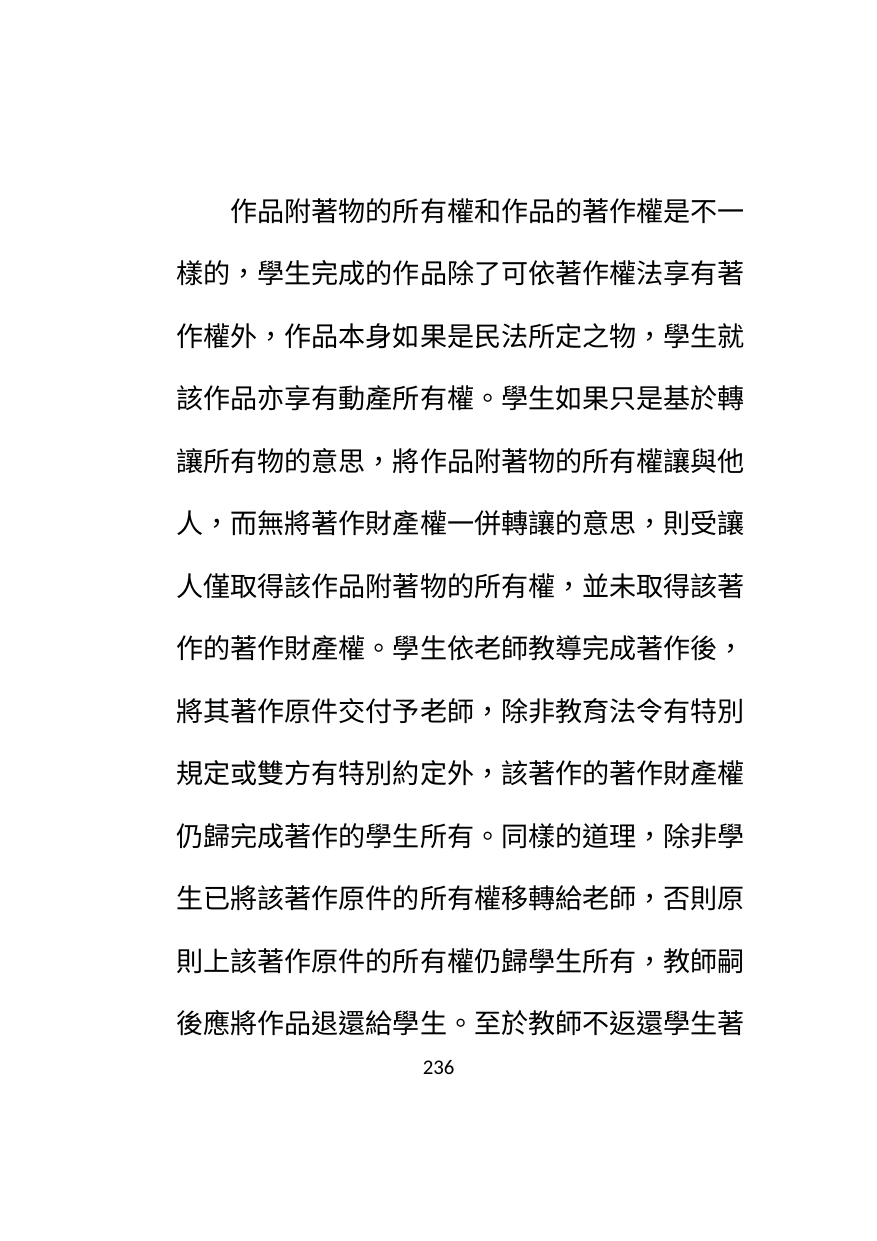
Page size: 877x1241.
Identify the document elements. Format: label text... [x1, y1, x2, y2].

text 作品附著物的所有權和作品的著作權是不一樣的，學生完成的作品除了可依著作權法享有著作權外，作品本身如果是民法所定之物，學生就該作品亦享有動產所有權。學生如果只是基於轉讓所有物的意思，將作品附著物的所有權讓與他人，而無將著作財產權一併轉讓的意思，則受讓人僅取得該作品附著物的所有權，並未取得該著作的著作財產權。學生依老師教導完成著作後，將其著作原件交付予老師，除非教育法令有特別規定或雙方有特別約定外，該著作的著作財產權仍歸完成著作的學生所有。同樣的道理，除非學生已將該著作原件的所有權移轉給老師，否則原則上該著作原件的所有權仍歸學生所有，教師嗣後應將作品退還給學生。至於教師不返還學生著 [176, 168, 745, 1043]
